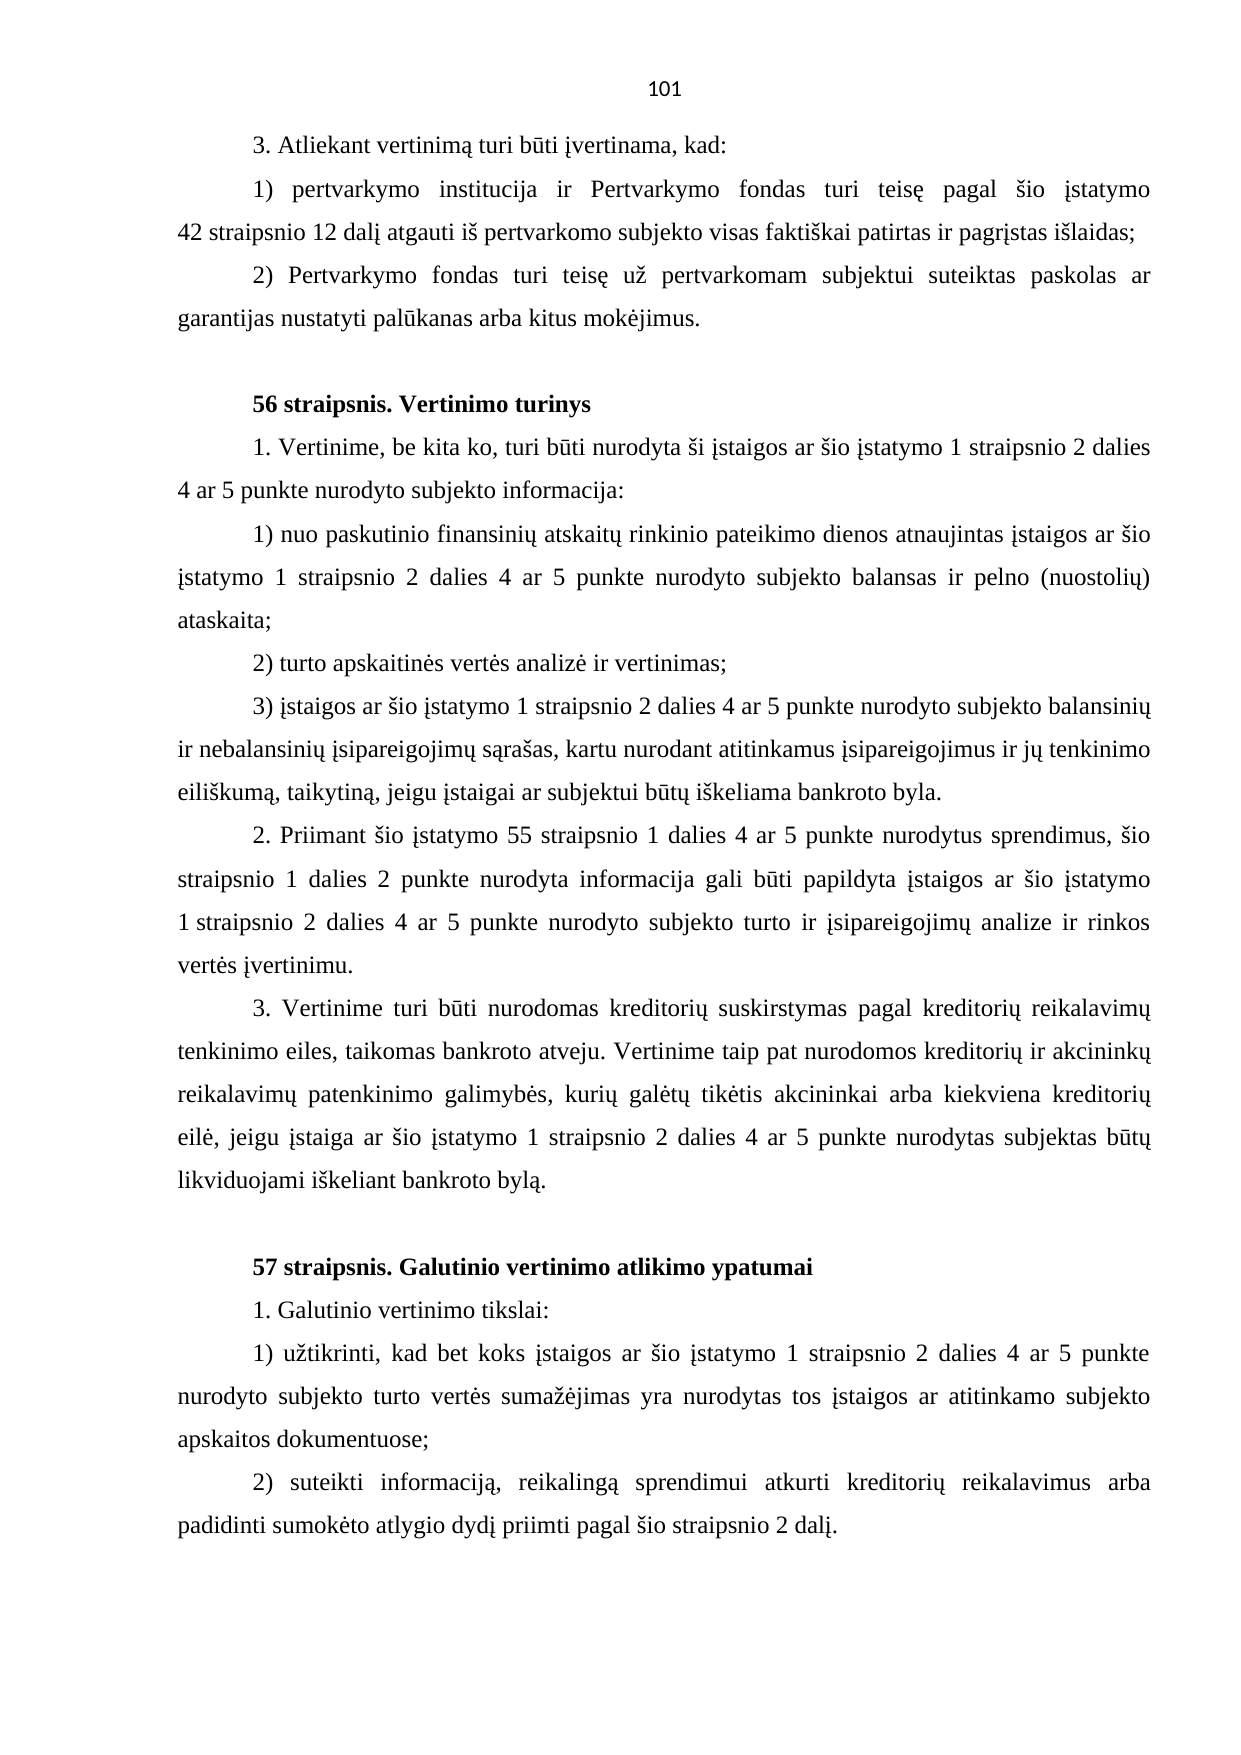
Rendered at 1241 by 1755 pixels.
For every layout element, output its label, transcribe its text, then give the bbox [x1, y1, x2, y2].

text 1) užtikrinti, kad bet koks įstaigos ar šio įstatymo 1 straipsnio 2 dalies 4 ar 5 punkte nurodyto subjekto turto vertės sumažėjimas yra nurodytas tos įstaigos ar atitinkamo subjekto apskaitos dokumentuose; [177, 1338, 1152, 1453]
text 2) turto apskaitinės vertės analizė ir vertinimas; [177, 648, 1152, 677]
text 3. Vertinime turi būti nurodomas kreditorių suskirstymas pagal kreditorių reikalavimų tenkinimo eiles, taikomas bankroto atveju. Vertinime taip pat nurodomos kreditorių ir akcininkų reikalavimų patenkinimo galimybės, kurių galėtų tikėtis akcininkai arba kiekviena kreditorių eilė, jeigu įstaiga ar šio įstatymo 1 straipsnio 2 dalies 4 ar 5 punkte nurodytas subjektas būtų likviduojami iškeliant bankroto bylą. [177, 993, 1152, 1194]
text 56 straipsnis. Vertinimo turinys [177, 389, 1152, 418]
text 3) įstaigos ar šio įstatymo 1 straipsnio 2 dalies 4 ar 5 punkte nurodyto subjekto balansinių ir nebalansinių įsipareigojimų sąrašas, kartu nurodant atitinkamus įsipareigojimus ir jų tenkinimo eiliškumą, taikytiną, jeigu įstaigai ar subjektui būtų iškeliama bankroto byla. [177, 691, 1152, 806]
text 1. Galutinio vertinimo tikslai: [177, 1295, 1152, 1324]
text 57 straipsnis. Galutinio vertinimo atlikimo ypatumai [177, 1252, 1152, 1281]
text 1) pertvarkymo institucija ir Pertvarkymo fondas turi teisę pagal šio įstatymo 42 straipsnio 12 dalį atgauti iš pertvarkomo subjekto visas faktiškai patirtas ir pagrįstas išlaidas; [177, 174, 1152, 246]
text 2) Pertvarkymo fondas turi teisę už pertvarkomam subjektui suteiktas paskolas ar garantijas nustatyti palūkanas arba kitus mokėjimus. [177, 260, 1152, 332]
text 1. Vertinime, be kita ko, turi būti nurodyta ši įstaigos ar šio įstatymo 1 straipsnio 2 dalies 4 ar 5 punkte nurodyto subjekto informacija: [177, 432, 1152, 504]
text 2) suteikti informaciją, reikalingą sprendimui atkurti kreditorių reikalavimus arba padidinti sumokėto atlygio dydį priimti pagal šio straipsnio 2 dalį. [177, 1467, 1152, 1539]
text 3. Atliekant vertinimą turi būti įvertinama, kad: [177, 131, 1152, 159]
text 2. Priimant šio įstatymo 55 straipsnio 1 dalies 4 ar 5 punkte nurodytus sprendimus, šio straipsnio 1 dalies 2 punkte nurodyta informacija gali būti papildyta įstaigos ar šio įstatymo 1 straipsnio 2 dalies 4 ar 5 punkte nurodyto subjekto turto ir įsipareigojimų analize ir rinkos vertės įvertinimu. [177, 821, 1152, 979]
text 1) nuo paskutinio finansinių atskaitų rinkinio pateikimo dienos atnaujintas įstaigos ar šio įstatymo 1 straipsnio 2 dalies 4 ar 5 punkte nurodyto subjekto balansas ir pelno (nuostolių) ataskaita; [177, 519, 1152, 634]
